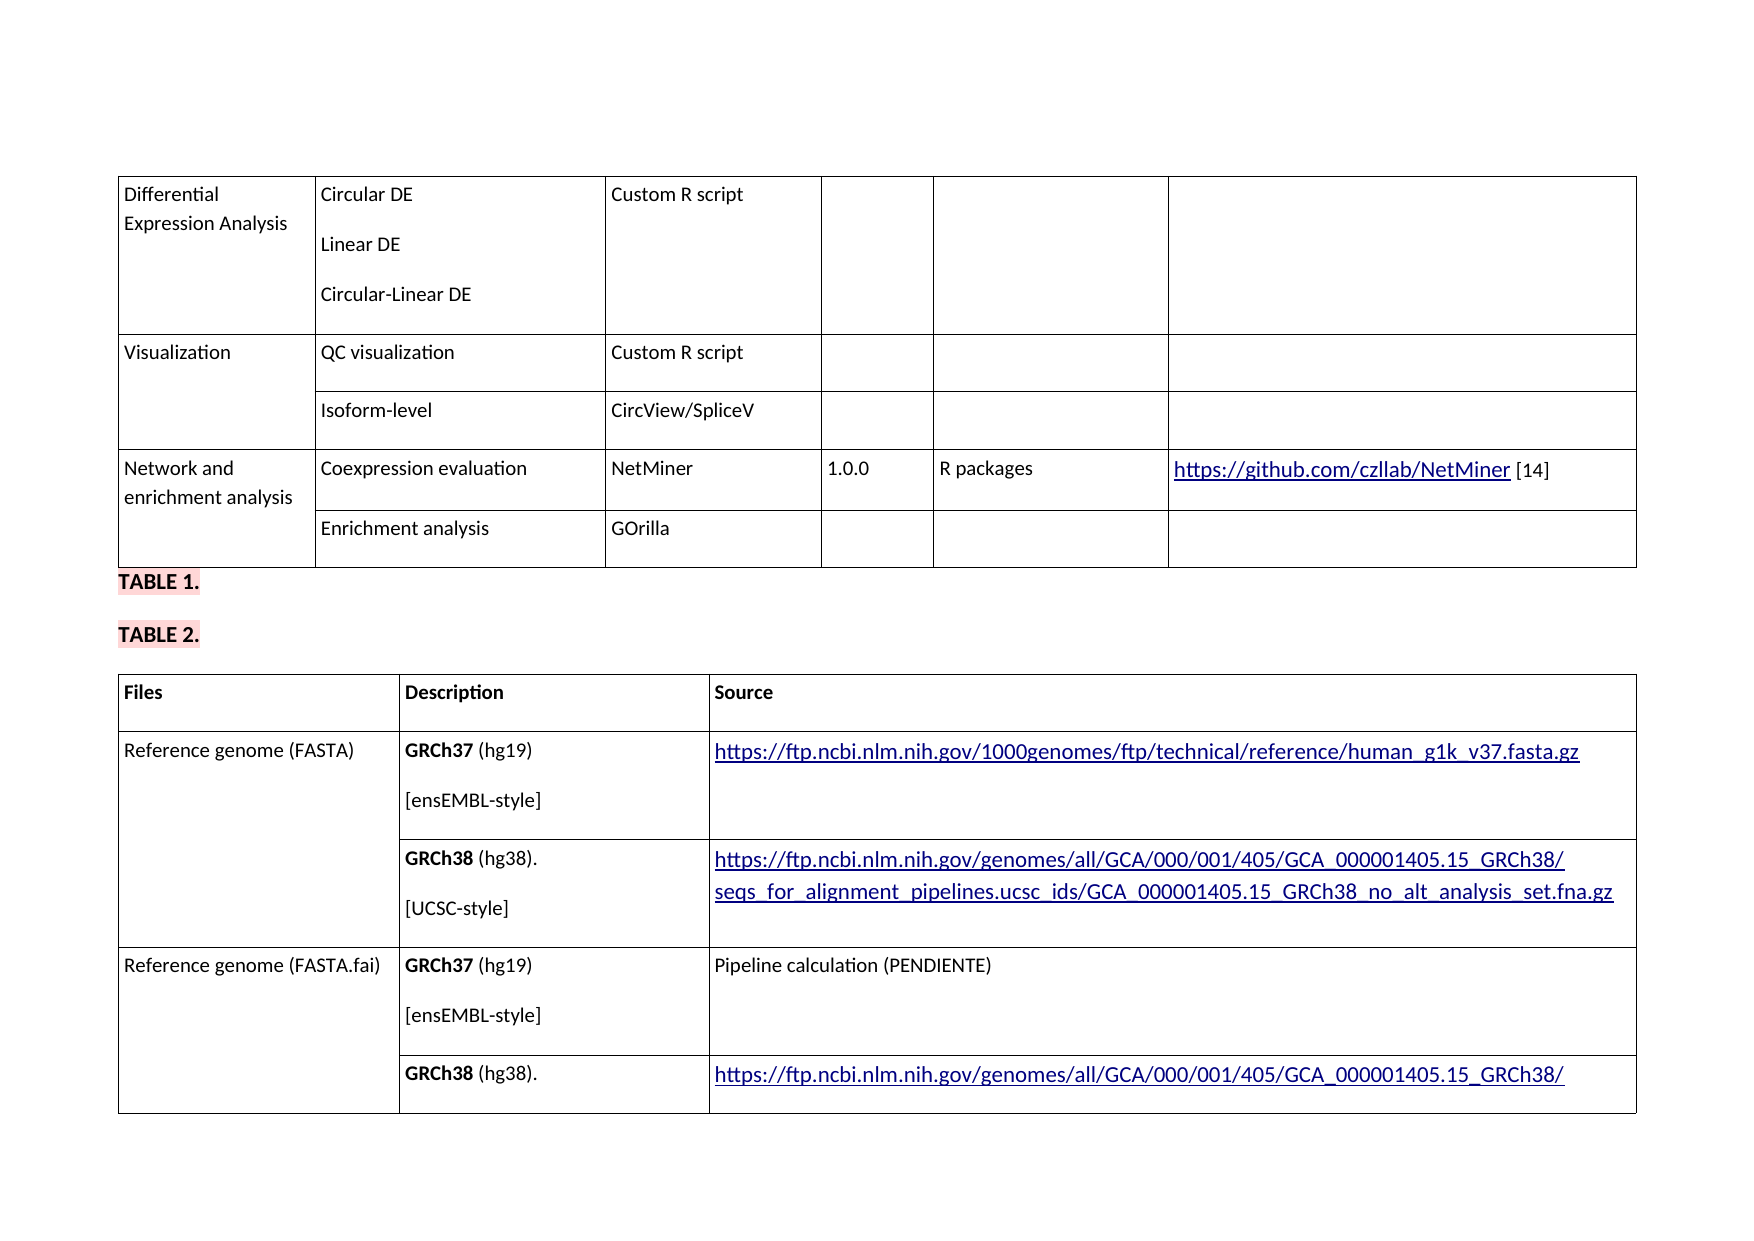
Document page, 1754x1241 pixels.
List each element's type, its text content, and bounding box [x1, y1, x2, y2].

table_cell R packages [934, 450, 1168, 509]
table_cell https://github.com/czllab/NetMiner [14]⁠ [1169, 450, 1636, 509]
table_cell [1169, 335, 1636, 391]
table_cell https://ftp.ncbi.nlm.nih.gov/genomes/all/GCA/000/001/405/GCA_000001405.15_GRCh38/seqs_for_alignment_pipelines.ucsc_ids/GCA_000001405.15_GRCh38_no_alt_analysis_set.fna.gz [710, 840, 1636, 947]
table_cell [1169, 392, 1636, 449]
table_cell 1.0.0 [822, 450, 933, 509]
table_header Files [119, 675, 399, 731]
table_cell NetMiner [606, 450, 821, 509]
table_cell CircView/SpliceV [606, 392, 821, 449]
table_cell Custom R script [606, 335, 821, 391]
table_cell [934, 511, 1168, 567]
table_cell [934, 177, 1168, 333]
table_cell Visualization [119, 335, 315, 449]
table_cell GRCh37 (hg19) [ensEMBL-style] [400, 732, 709, 839]
table_header Description [400, 675, 709, 731]
table_cell GRCh38 (hg38). [UCSC-style] [400, 840, 709, 947]
table_cell Circular DE Linear DE Circular-Linear DE [316, 177, 605, 333]
table_cell [934, 392, 1168, 449]
table_cell Network and enrichment analysis [119, 450, 315, 567]
table_cell Enrichment analysis [316, 511, 605, 567]
table_cell Reference genome (FASTA) [119, 732, 399, 947]
table_header Source [710, 675, 1636, 731]
table_cell [822, 335, 933, 391]
table_cell https://ftp.ncbi.nlm.nih.gov/genomes/all/GCA/000/001/405/GCA_000001405.15_GRCh38/ [710, 1056, 1636, 1112]
table_cell QC visualization [316, 335, 605, 391]
table_cell GRCh37 (hg19) [ensEMBL-style] [400, 948, 709, 1055]
table_cell [934, 335, 1168, 391]
table_cell Pipeline calculation (PENDIENTE) [710, 948, 1636, 1055]
table_cell GOrilla [606, 511, 821, 567]
table_cell Reference genome (FASTA.fai) [119, 948, 399, 1112]
table_cell [822, 177, 933, 333]
table_cell Differential Expression Analysis [119, 177, 315, 333]
table_cell [1169, 177, 1636, 333]
table_cell Isoform-level [316, 392, 605, 449]
table_cell [822, 392, 933, 449]
table_cell [1169, 511, 1636, 567]
text TABLE 1. [118, 568, 1636, 595]
table_cell [822, 511, 933, 567]
table_cell https://ftp.ncbi.nlm.nih.gov/1000genomes/ftp/technical/reference/human_g1k_v37.fasta.gz [710, 732, 1636, 839]
table_cell GRCh38 (hg38). [400, 1056, 709, 1112]
text TABLE 2. [118, 620, 1636, 648]
table_cell Coexpression evaluation [316, 450, 605, 509]
table_cell Custom R script [606, 177, 821, 333]
